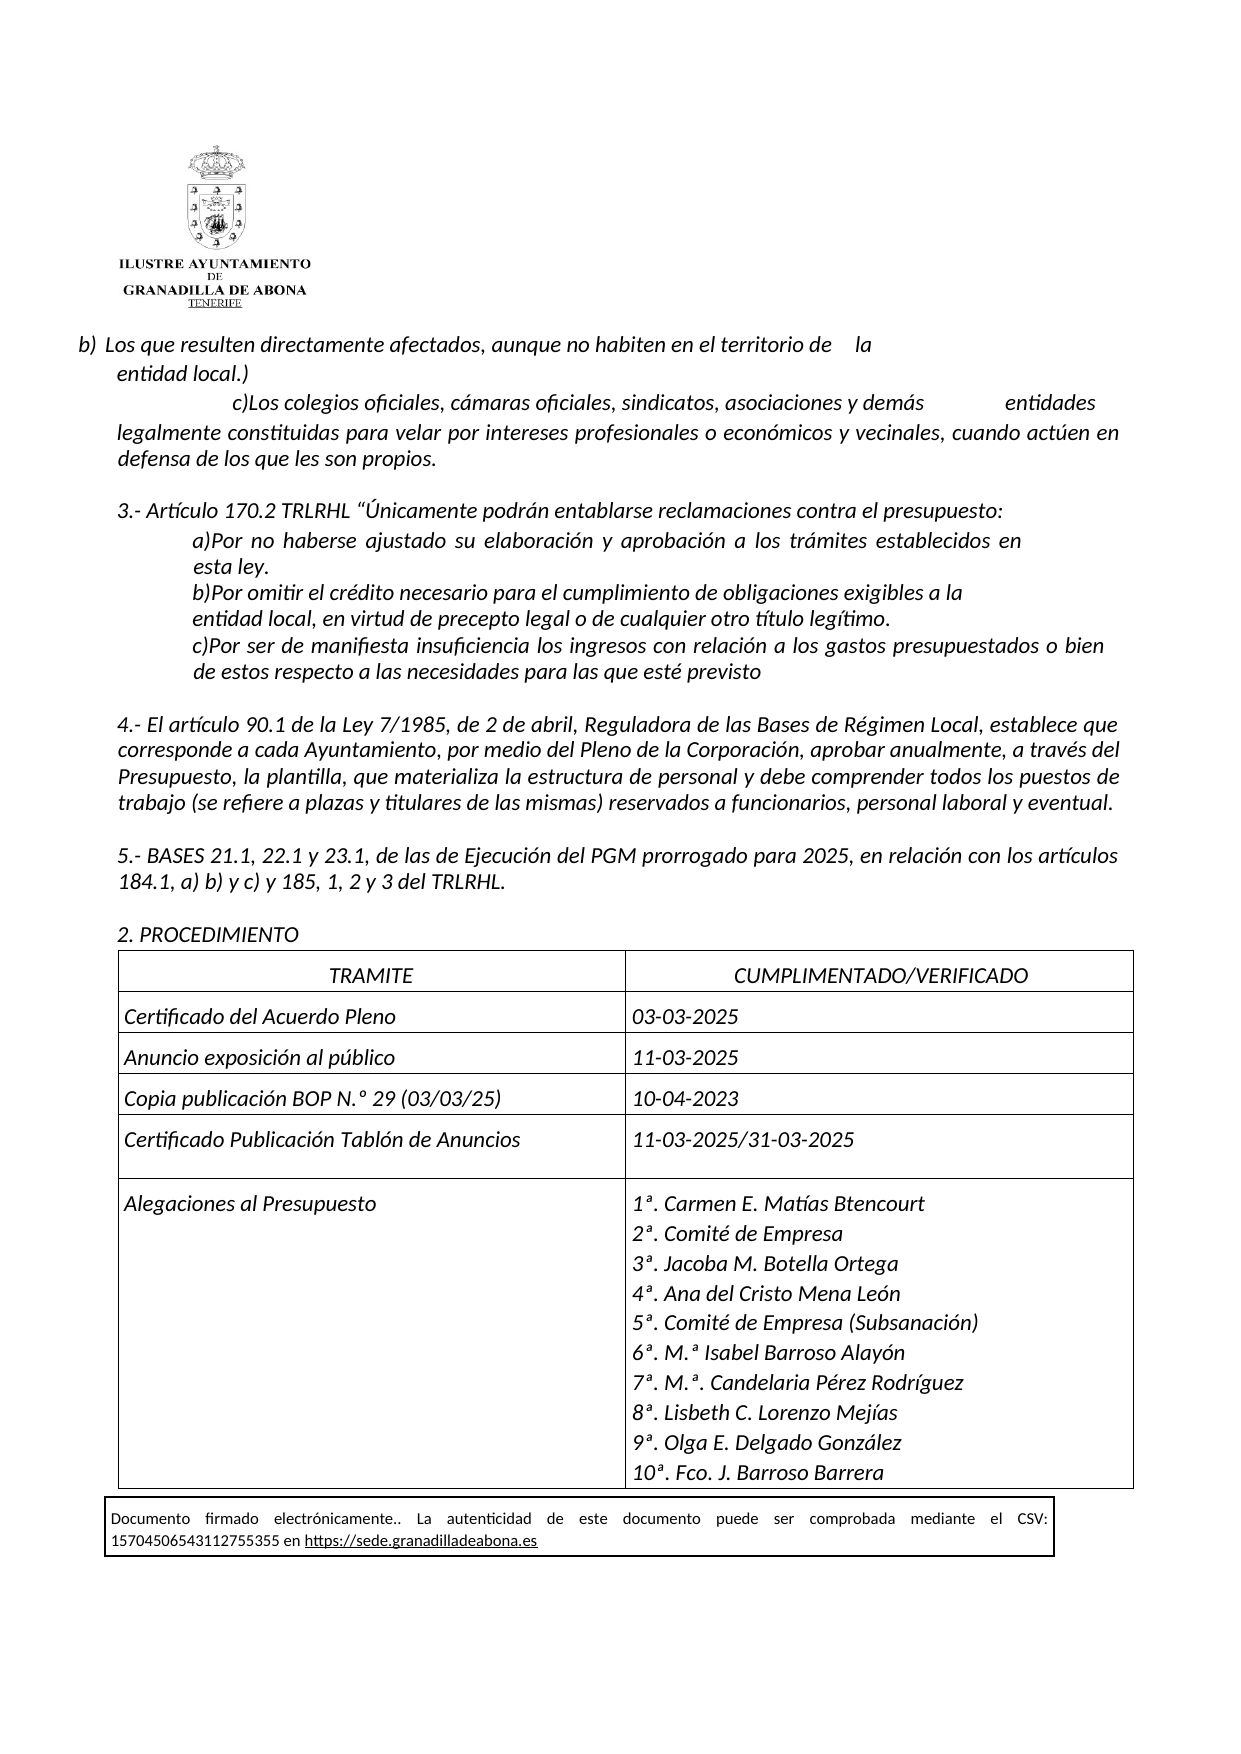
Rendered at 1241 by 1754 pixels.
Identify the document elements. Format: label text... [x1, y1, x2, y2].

table_header CUMPLIMENTADO/VERIFICADO [626, 951, 1133, 991]
table_cell 1ª. Carmen E. Matías Btencourt 2ª. Comité de Empresa 3ª. Jacoba M. Botella Ortega 4ª. Ana del Cristo Mena León 5ª. Comité de Empresa (Subsanación) 6ª. M.ª Isabel Barroso Alayón 7ª. M.ª. Candelaria Pérez Rodríguez 8ª. Lisbeth C. Lorenzo Mejías 9ª. Olga E. Delgado González 10ª. Fco. J. Barroso Barrera [626, 1179, 1133, 1488]
table_cell 03-03-2025 [626, 992, 1133, 1032]
table_cell Certificado Publicación Tablón de Anuncios [119, 1115, 625, 1178]
text a)Por no haberse ajustado su elaboración y aprobación a los trámites establecidos en esta ley. [192, 527, 1025, 580]
text 2. PROCEDIMIENTO [117, 921, 1124, 947]
table_cell 10-04-2023 [626, 1074, 1133, 1114]
table_cell 11-03-2025/31-03-2025 [626, 1115, 1133, 1178]
text b)Por omitir el crédito necesario para el cumplimiento de obligaciones exigibles a la entidad local, en virtud de precepto legal o de cualquier otro título legítimo. [192, 580, 994, 632]
text 5.- BASES 21.1, 22.1 y 23.1, de las de Ejecución del PGM prorrogado para 2025, en relación con los artículos 184.1, a) b) y c) y 185, 1, 2 y 3 del TRLRHL. [117, 842, 1124, 895]
text 3.- Artículo 170.2 TRLRHL “Únicamente podrán entablarse reclamaciones contra el presupuesto: [117, 498, 1124, 524]
text c)Los colegios oficiales, cámaras oficiales, sindicatos, asociaciones y demás entidades [105, 390, 1127, 416]
table_header TRAMITE [119, 951, 625, 991]
text 4.- El artículo 90.1 de la Ley 7/1985, de 2 de abril, Reguladora de las Bases de Régimen Local, establece que corresponde a cada Ayuntamiento, por medio del Pleno de la Corporación, aprobar anualmente, a través del Presupuesto, la plantilla, que materializa la estructura de personal y debe comprender todos los puestos de trabajo (se refiere a plazas y titulares de las mismas) reservados a funcionarios, personal laboral y eventual. [117, 711, 1124, 816]
table_cell Anuncio exposición al público [119, 1033, 625, 1073]
text c)Por ser de manifiesta insuficiencia los ingresos con relación a los gastos presupuestados o bien de estos respecto a las necesidades para las que esté previsto [192, 632, 1109, 685]
table_cell Alegaciones al Presupuesto [119, 1179, 625, 1488]
table_cell 11-03-2025 [626, 1033, 1133, 1073]
text legalmente constituidas para velar por intereses profesionales o económicos y vecinales, cuando actúen en defensa de los que les son propios. [117, 419, 1124, 472]
text entidad local.) [117, 360, 1124, 387]
table_cell Copia publicación BOP N.º 29 (03/03/25) [119, 1074, 625, 1114]
list Los que resulten directamente afectados, aunque no habiten en el territorio de la [78, 331, 1124, 357]
table_cell Certificado del Acuerdo Pleno [119, 992, 625, 1032]
